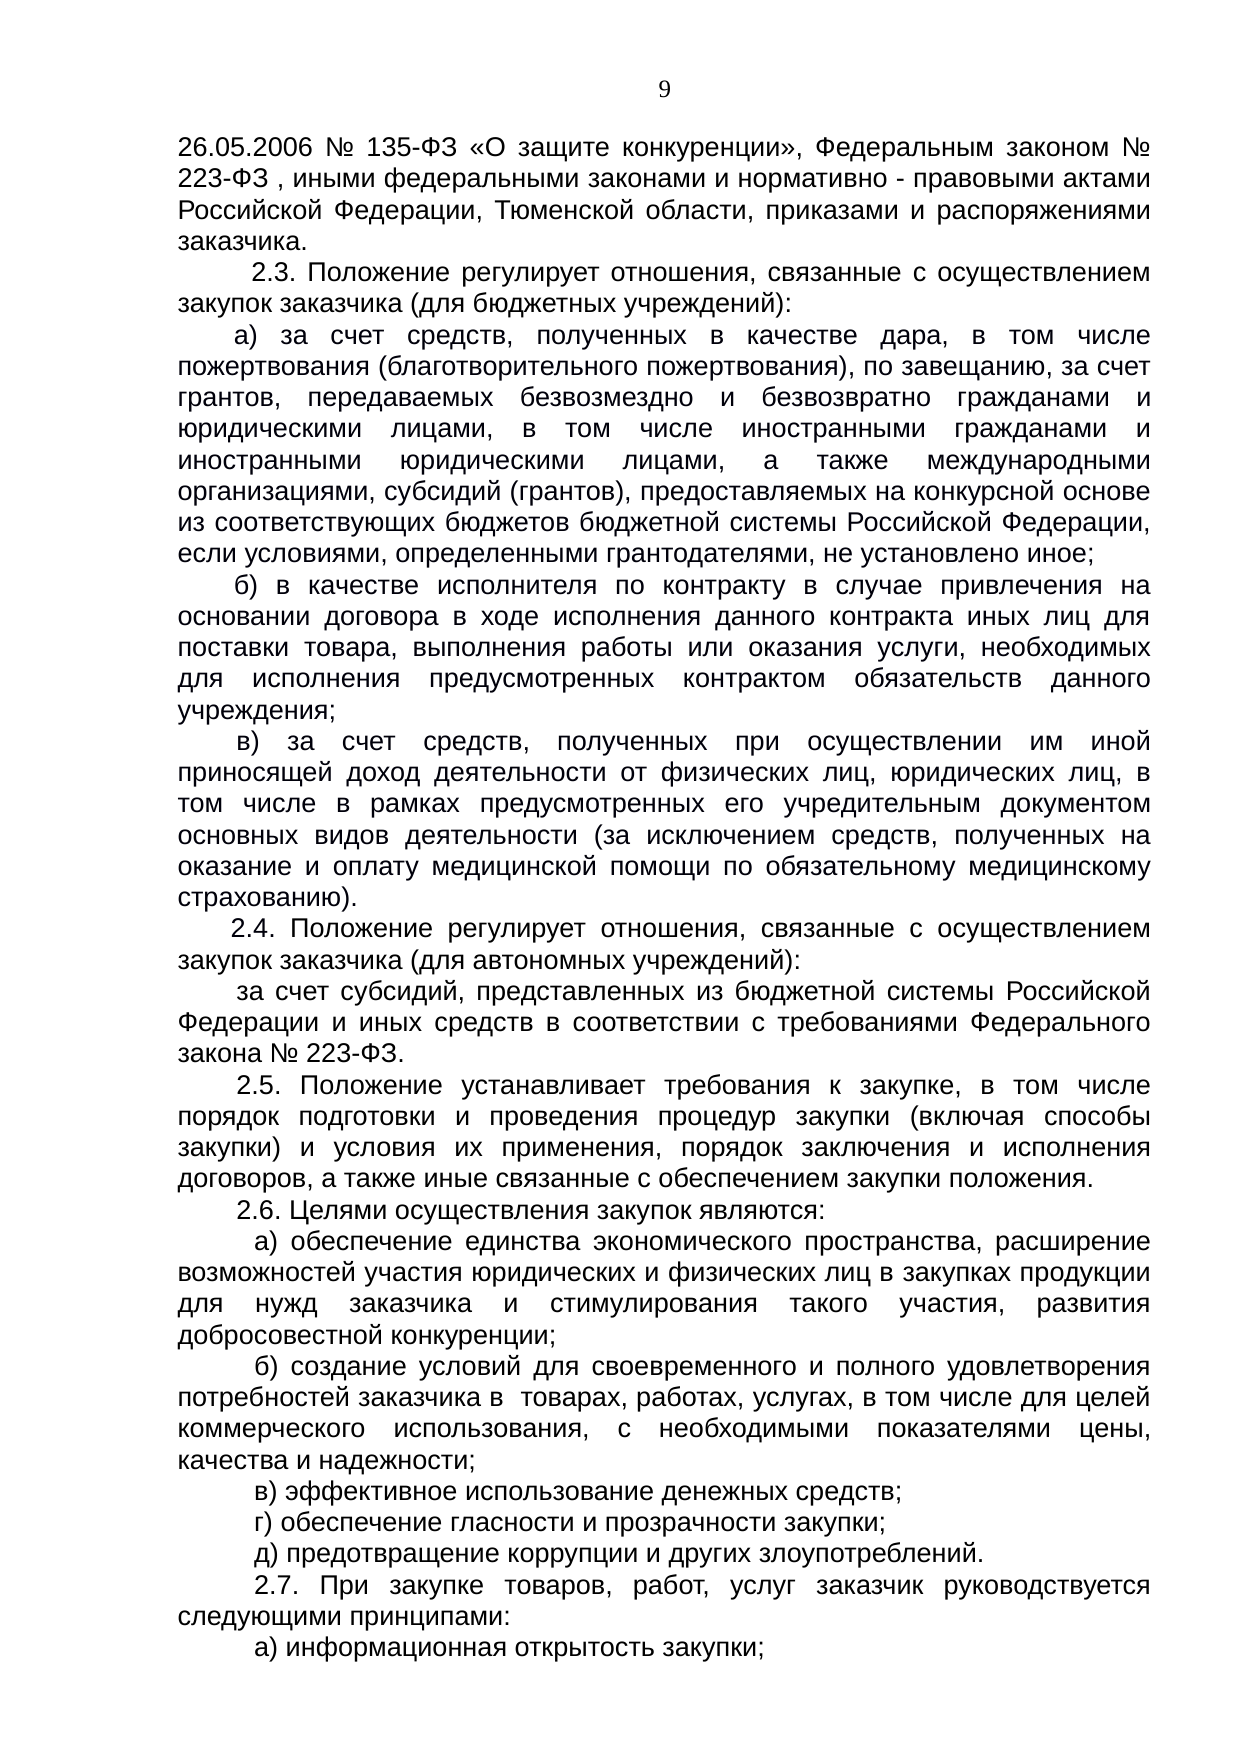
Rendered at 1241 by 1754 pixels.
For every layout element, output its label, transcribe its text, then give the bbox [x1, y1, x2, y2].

text в) за счет средств, полученных при осуществлении им иной приносящей доход деятельности от физических лиц, юридических лиц, в том числе в рамках предусмотренных его учредительным документом основных видов деятельности (за исключением средств, полученных на оказание и оплату медицинской помощи по обязательному медицинскому страхованию). [177, 725, 1152, 912]
text 2.4. Положение регулирует отношения, связанные с осуществлением закупок заказчика (для автономных учреждений): [177, 912, 1152, 975]
text за счет субсидий, представленных из бюджетной системы Российской Федерации и иных средств в соответствии с требованиями Федерального закона № 223-ФЗ. [177, 975, 1152, 1069]
text а) информационная открытость закупки; [177, 1631, 1152, 1662]
text а) за счет средств, полученных в качестве дара, в том числе пожертвования (благотворительного пожертвования), по завещанию, за счет грантов, передаваемых безвозмездно и безвозвратно гражданами и юридическими лицами, в том числе иностранными гражданами и иностранными юридическими лицами, а также международными организациями, субсидий (грантов), предоставляемых на конкурсной основе из соответствующих бюджетов бюджетной системы Российской Федерации, если условиями, определенными грантодателями, не установлено иное; [177, 319, 1152, 569]
text 2.6. Целями осуществления закупок являются: [177, 1194, 1152, 1225]
text 2.3. Положение регулирует отношения, связанные с осуществлением закупок заказчика (для бюджетных учреждений): [177, 256, 1152, 319]
text б) в качестве исполнителя по контракту в случае привлечения на основании договора в ходе исполнения данного контракта иных лиц для поставки товара, выполнения работы или оказания услуги, необходимых для исполнения предусмотренных контрактом обязательств данного учреждения; [177, 569, 1152, 725]
text 2.7. При закупке товаров, работ, услуг заказчик руководствуется следующими принципами: [177, 1569, 1152, 1631]
text д) предотвращение коррупции и других злоупотреблений. [177, 1537, 1152, 1569]
text 2.5. Положение устанавливает требования к закупке, в том числе порядок подготовки и проведения процедур закупки (включая способы закупки) и условия их применения, порядок заключения и исполнения договоров, а также иные связанные с обеспечением закупки положения. [177, 1069, 1152, 1194]
text б) создание условий для своевременного и полного удовлетворения потребностей заказчика в товарах, работах, услугах, в том числе для целей коммерческого использования, с необходимыми показателями цены, качества и надежности; [177, 1350, 1152, 1475]
text а) обеспечение единства экономического пространства, расширение возможностей участия юридических и физических лиц в закупках продукции для нужд заказчика и стимулирования такого участия, развития добросовестной конкуренции; [177, 1225, 1152, 1350]
text 26.05.2006 № 135-ФЗ «О защите конкуренции», Федеральным законом № 223-ФЗ , иными федеральными законами и нормативно - правовыми актами Российской Федерации, Тюменской области, приказами и распоряжениями заказчика. [177, 131, 1152, 256]
text в) эффективное использование денежных средств; [177, 1475, 1152, 1506]
text г) обеспечение гласности и прозрачности закупки; [177, 1506, 1152, 1537]
